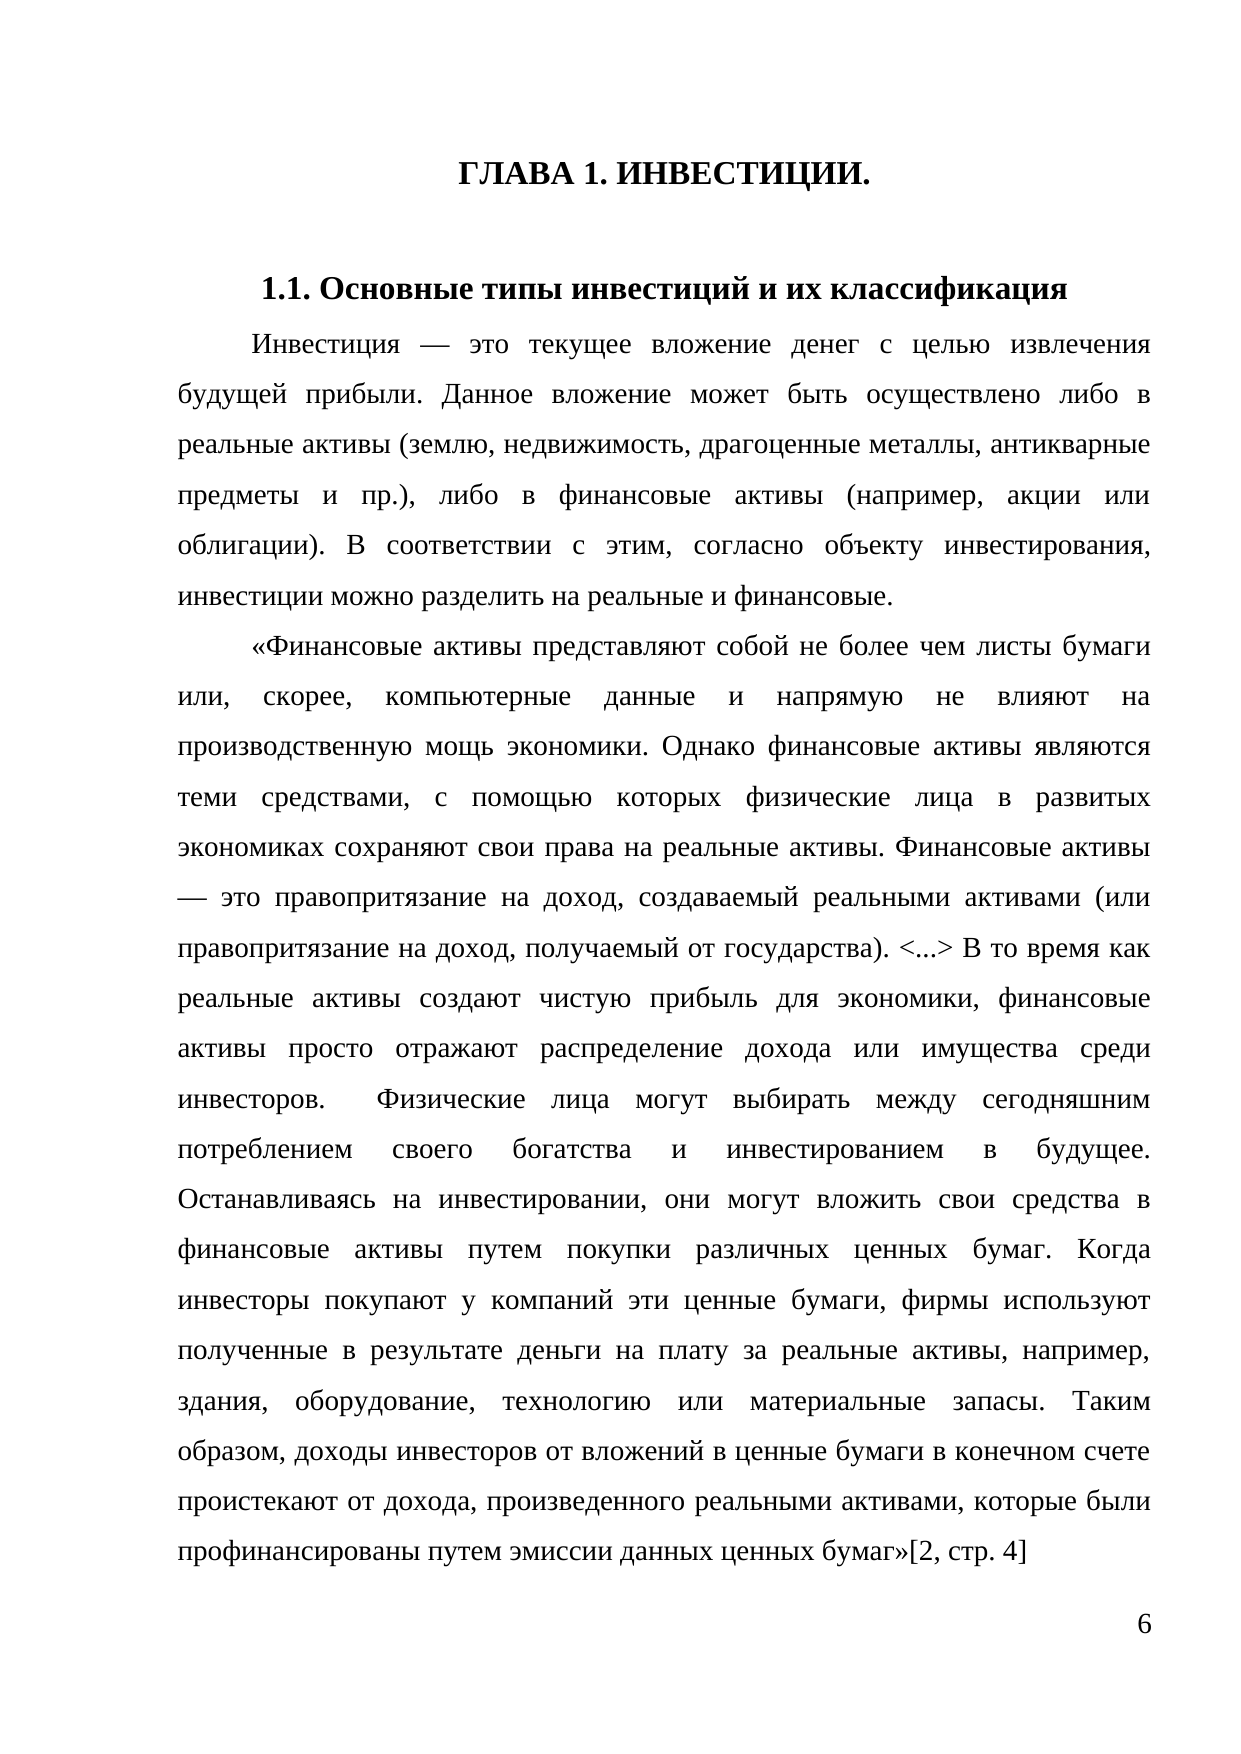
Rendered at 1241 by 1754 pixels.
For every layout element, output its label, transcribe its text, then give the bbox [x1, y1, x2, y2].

text Инвестиция — это текущее вложение денег с целью извлечения будущей прибыли. Данное вложение может быть осуществлено либо в реальные активы (землю, недвижимость, драгоценные металлы, антикварные предметы и пр.), либо в финансовые активы (например, акции или облигации). В соответствии с этим, согласно объекту инвестирования, инвестиции можно разделить на реальные и финансовые. [177, 326, 1152, 611]
subtitle ГЛАВА 1. ИНВЕСТИЦИИ. [177, 153, 1152, 192]
text «Финансовые активы представляют собой не более чем листы бумаги или, скорее, компьютерные данные и напрямую не влияют на производственную мощь экономики. Однако финансовые активы являются теми средствами, с помощью которых физические лица в развитых экономиках сохраняют свои права на реальные активы. Финансовые активы — это правопритязание на доход, создаваемый реальными активами (или правопритязание на доход, получаемый от государства). <...> В то время как реальные активы создают чистую прибыль для экономики, финансовые активы просто отражают распределение дохода или имущества среди инвесторов. Физические лица могут выбирать между сегодняшним потреблением своего богатства и инвестированием в будущее. Останавливаясь на инвестировании, они могут вложить свои средства в финансовые активы путем покупки различных ценных бумаг. Когда инвесторы покупают у компаний эти ценные бумаги, фирмы используют полученные в результате деньги на плату за реальные активы, например, здания, оборудование, технологию или материальные запасы. Таким образом, доходы инвесторов от вложений в ценные бумаги в конечном счете проистекают от дохода, произведенного реальными активами, которые были профинансированы путем эмиссии данных ценных бумаг»[2, стр. 4] [177, 628, 1152, 1567]
subtitle 1.1. Основные типы инвестиций и их классификация [177, 268, 1152, 307]
